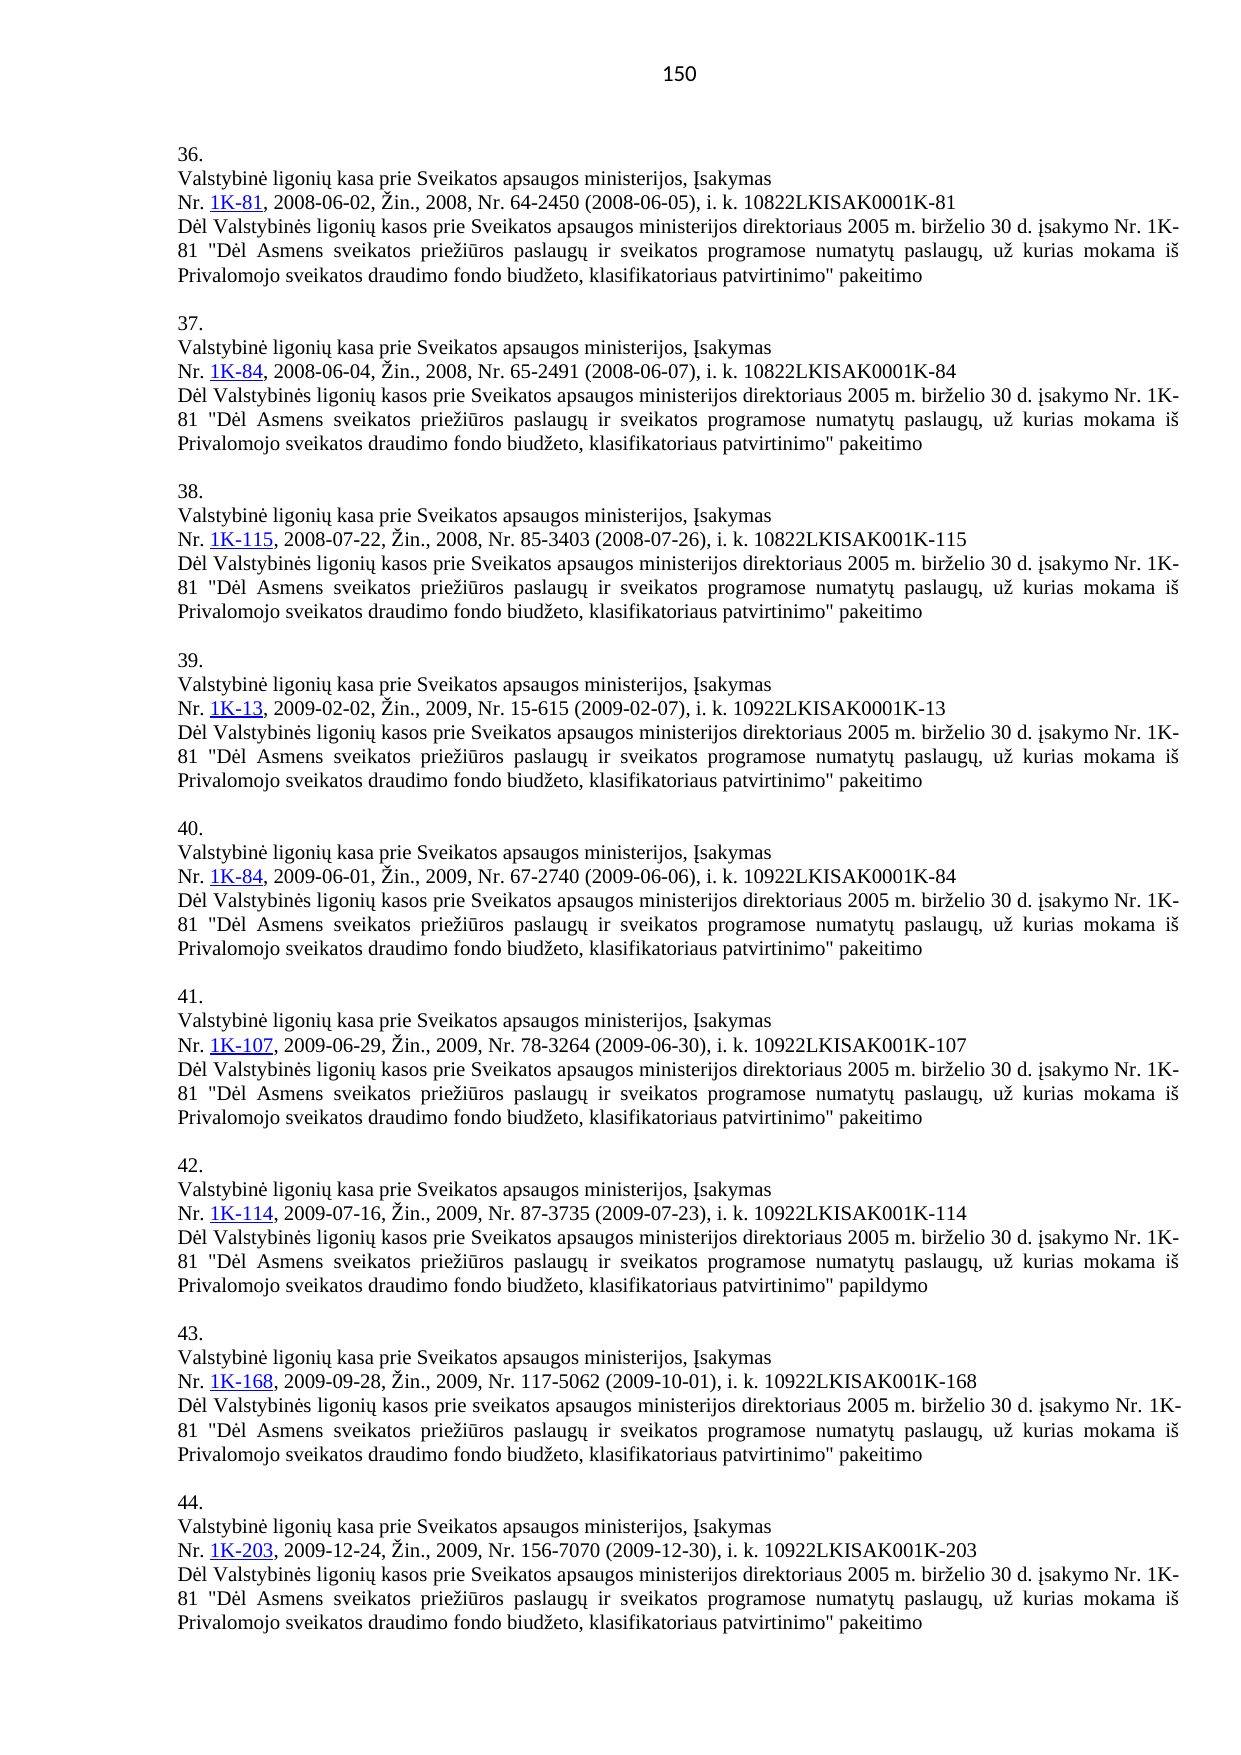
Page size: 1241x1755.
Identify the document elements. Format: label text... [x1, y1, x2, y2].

text Dėl Valstybinės ligonių kasos prie Sveikatos apsaugos ministerijos direktoriaus 2005 m. birželio 30 d. įsakymo Nr. 1K-81 "Dėl Asmens sveikatos priežiūros paslaugų ir sveikatos programose numatytų paslaugų, už kurias mokama iš Privalomojo sveikatos draudimo fondo biudžeto, klasifikatoriaus patvirtinimo" papildymo [177, 1225, 1181, 1297]
text Dėl Valstybinės ligonių kasos prie Sveikatos apsaugos ministerijos direktoriaus 2005 m. birželio 30 d. įsakymo Nr. 1K-81 "Dėl Asmens sveikatos priežiūros paslaugų ir sveikatos programose numatytų paslaugų, už kurias mokama iš Privalomojo sveikatos draudimo fondo biudžeto, klasifikatoriaus patvirtinimo" pakeitimo [177, 551, 1181, 623]
text Valstybinė ligonių kasa prie Sveikatos apsaugos ministerijos, Įsakymas [177, 1177, 1181, 1201]
text Valstybinė ligonių kasa prie Sveikatos apsaugos ministerijos, Įsakymas [177, 166, 1181, 190]
text 44. [177, 1490, 1181, 1514]
text Dėl Valstybinės ligonių kasos prie Sveikatos apsaugos ministerijos direktoriaus 2005 m. birželio 30 d. įsakymo Nr. 1K-81 "Dėl Asmens sveikatos priežiūros paslaugų ir sveikatos programose numatytų paslaugų, už kurias mokama iš Privalomojo sveikatos draudimo fondo biudžeto, klasifikatoriaus patvirtinimo" pakeitimo [177, 383, 1181, 455]
text Valstybinė ligonių kasa prie Sveikatos apsaugos ministerijos, Įsakymas [177, 1345, 1181, 1369]
text Dėl Valstybinės ligonių kasos prie Sveikatos apsaugos ministerijos direktoriaus 2005 m. birželio 30 d. įsakymo Nr. 1K-81 "Dėl Asmens sveikatos priežiūros paslaugų ir sveikatos programose numatytų paslaugų, už kurias mokama iš Privalomojo sveikatos draudimo fondo biudžeto, klasifikatoriaus patvirtinimo" pakeitimo [177, 888, 1181, 960]
text Valstybinė ligonių kasa prie Sveikatos apsaugos ministerijos, Įsakymas [177, 1514, 1181, 1538]
text Dėl Valstybinės ligonių kasos prie Sveikatos apsaugos ministerijos direktoriaus 2005 m. birželio 30 d. įsakymo Nr. 1K-81 "Dėl Asmens sveikatos priežiūros paslaugų ir sveikatos programose numatytų paslaugų, už kurias mokama iš Privalomojo sveikatos draudimo fondo biudžeto, klasifikatoriaus patvirtinimo" pakeitimo [177, 1562, 1181, 1634]
text Valstybinė ligonių kasa prie Sveikatos apsaugos ministerijos, Įsakymas [177, 840, 1181, 864]
text Valstybinė ligonių kasa prie Sveikatos apsaugos ministerijos, Įsakymas [177, 1008, 1181, 1032]
text Nr. 1K-114, 2009-07-16, Žin., 2009, Nr. 87-3735 (2009-07-23), i. k. 10922LKISAK001K-114 [177, 1201, 1181, 1225]
text Dėl Valstybinės ligonių kasos prie Sveikatos apsaugos ministerijos direktoriaus 2005 m. birželio 30 d. įsakymo Nr. 1K-81 "Dėl Asmens sveikatos priežiūros paslaugų ir sveikatos programose numatytų paslaugų, už kurias mokama iš Privalomojo sveikatos draudimo fondo biudžeto, klasifikatoriaus patvirtinimo" pakeitimo [177, 214, 1181, 287]
text Nr. 1K-81, 2008-06-02, Žin., 2008, Nr. 64-2450 (2008-06-05), i. k. 10822LKISAK0001K-81 [177, 190, 1181, 214]
text Nr. 1K-84, 2009-06-01, Žin., 2009, Nr. 67-2740 (2009-06-06), i. k. 10922LKISAK0001K-84 [177, 864, 1181, 888]
text Nr. 1K-115, 2008-07-22, Žin., 2008, Nr. 85-3403 (2008-07-26), i. k. 10822LKISAK001K-115 [177, 527, 1181, 551]
text 40. [177, 816, 1181, 840]
text Dėl Valstybinės ligonių kasos prie Sveikatos apsaugos ministerijos direktoriaus 2005 m. birželio 30 d. įsakymo Nr. 1K-81 "Dėl Asmens sveikatos priežiūros paslaugų ir sveikatos programose numatytų paslaugų, už kurias mokama iš Privalomojo sveikatos draudimo fondo biudžeto, klasifikatoriaus patvirtinimo" pakeitimo [177, 1057, 1181, 1129]
text 42. [177, 1153, 1181, 1177]
text Nr. 1K-13, 2009-02-02, Žin., 2009, Nr. 15-615 (2009-02-07), i. k. 10922LKISAK0001K-13 [177, 696, 1181, 720]
text 36. [177, 142, 1181, 166]
text Dėl Valstybinės ligonių kasos prie Sveikatos apsaugos ministerijos direktoriaus 2005 m. birželio 30 d. įsakymo Nr. 1K-81 "Dėl Asmens sveikatos priežiūros paslaugų ir sveikatos programose numatytų paslaugų, už kurias mokama iš Privalomojo sveikatos draudimo fondo biudžeto, klasifikatoriaus patvirtinimo" pakeitimo [177, 720, 1181, 792]
text Valstybinė ligonių kasa prie Sveikatos apsaugos ministerijos, Įsakymas [177, 672, 1181, 696]
text 37. [177, 311, 1181, 335]
text 39. [177, 647, 1181, 672]
text 43. [177, 1321, 1181, 1345]
text Dėl Valstybinės ligonių kasos prie sveikatos apsaugos ministerijos direktoriaus 2005 m. birželio 30 d. įsakymo Nr. 1K-81 "Dėl Asmens sveikatos priežiūros paslaugų ir sveikatos programose numatytų paslaugų, už kurias mokama iš Privalomojo sveikatos draudimo fondo biudžeto, klasifikatoriaus patvirtinimo" pakeitimo [177, 1393, 1181, 1466]
text Valstybinė ligonių kasa prie Sveikatos apsaugos ministerijos, Įsakymas [177, 503, 1181, 527]
text Nr. 1K-168, 2009-09-28, Žin., 2009, Nr. 117-5062 (2009-10-01), i. k. 10922LKISAK001K-168 [177, 1369, 1181, 1393]
text Nr. 1K-107, 2009-06-29, Žin., 2009, Nr. 78-3264 (2009-06-30), i. k. 10922LKISAK001K-107 [177, 1032, 1181, 1057]
text Valstybinė ligonių kasa prie Sveikatos apsaugos ministerijos, Įsakymas [177, 335, 1181, 359]
text 38. [177, 479, 1181, 503]
text 41. [177, 984, 1181, 1008]
text Nr. 1K-203, 2009-12-24, Žin., 2009, Nr. 156-7070 (2009-12-30), i. k. 10922LKISAK001K-203 [177, 1538, 1181, 1562]
text Nr. 1K-84, 2008-06-04, Žin., 2008, Nr. 65-2491 (2008-06-07), i. k. 10822LKISAK0001K-84 [177, 359, 1181, 383]
